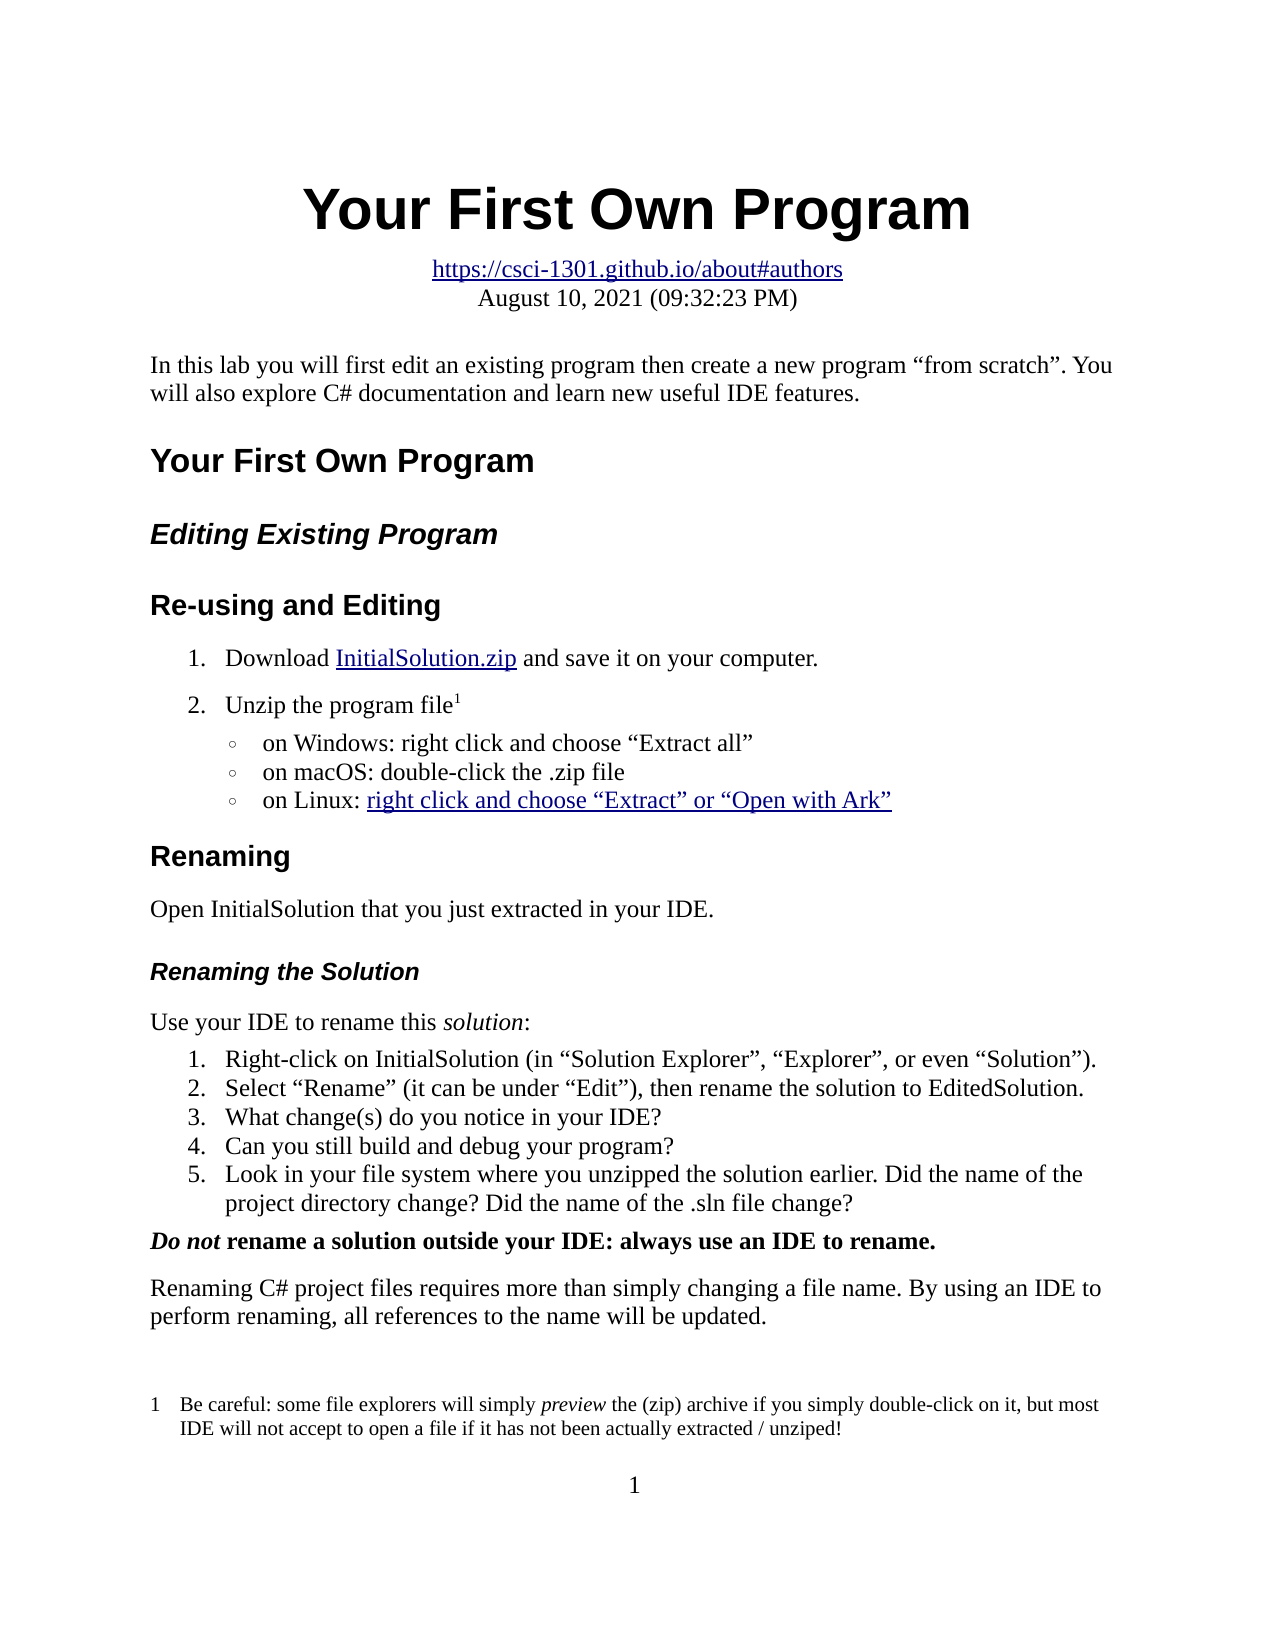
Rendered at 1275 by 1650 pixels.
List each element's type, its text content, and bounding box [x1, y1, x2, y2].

text Use your IDE to rename this solution: [150, 1007, 1125, 1036]
subtitle Editing Existing Program [150, 517, 1125, 551]
list Be careful: some file explorers will simply preview the (zip) archive if you simply double-click on it, but most IDE will not accept to open a file if it has not been actually extracted / unziped! [150, 1392, 1125, 1440]
list on Linux: right click and choose “Extract” or “Open with Ark” [225, 785, 1125, 814]
text Renaming C# project files requires more than simply changing a file name. By using an IDE to perform renaming, all references to the name will be updated. [150, 1273, 1125, 1330]
subtitle Renaming [150, 839, 1125, 873]
list on Windows: right click and choose “Extract all” [225, 728, 1125, 757]
text August 10, 2021 (09:32:23 PM) [150, 283, 1125, 312]
list Right-click on InitialSolution (in “Solution Explorer”, “Explorer”, or even “Solution”). [187, 1044, 1125, 1073]
list Can you still build and debug your program? [187, 1131, 1125, 1159]
text Open InitialSolution that you just extracted in your IDE. [150, 894, 1125, 923]
subtitle Renaming the Solution [150, 957, 1125, 985]
list Unzip the program file [187, 690, 1125, 719]
text Do not rename a solution outside your IDE: always use an IDE to rename. [150, 1226, 1125, 1255]
list Look in your file system where you unzipped the solution earlier. Did the name of the project directory change? Did the name of the .sln file change? [187, 1159, 1125, 1217]
list on macOS: double-click the .zip file [225, 757, 1125, 785]
subtitle Re-using and Editing [150, 588, 1125, 622]
list Download InitialSolution.zip and save it on your computer. [187, 643, 1125, 672]
list What change(s) do you notice in your IDE? [187, 1102, 1125, 1131]
text In this lab you will first edit an existing program then create a new program “from scratch”. You will also explore C# documentation and learn new useful IDE features. [150, 350, 1125, 407]
list Select “Rename” (it can be under “Edit”), then rename the solution to EditedSolution. [187, 1073, 1125, 1102]
subtitle Your First Own Program [150, 441, 1125, 480]
text https://csci-1301.github.io/about#authors [150, 254, 1125, 283]
title Your First Own Program [150, 175, 1125, 242]
